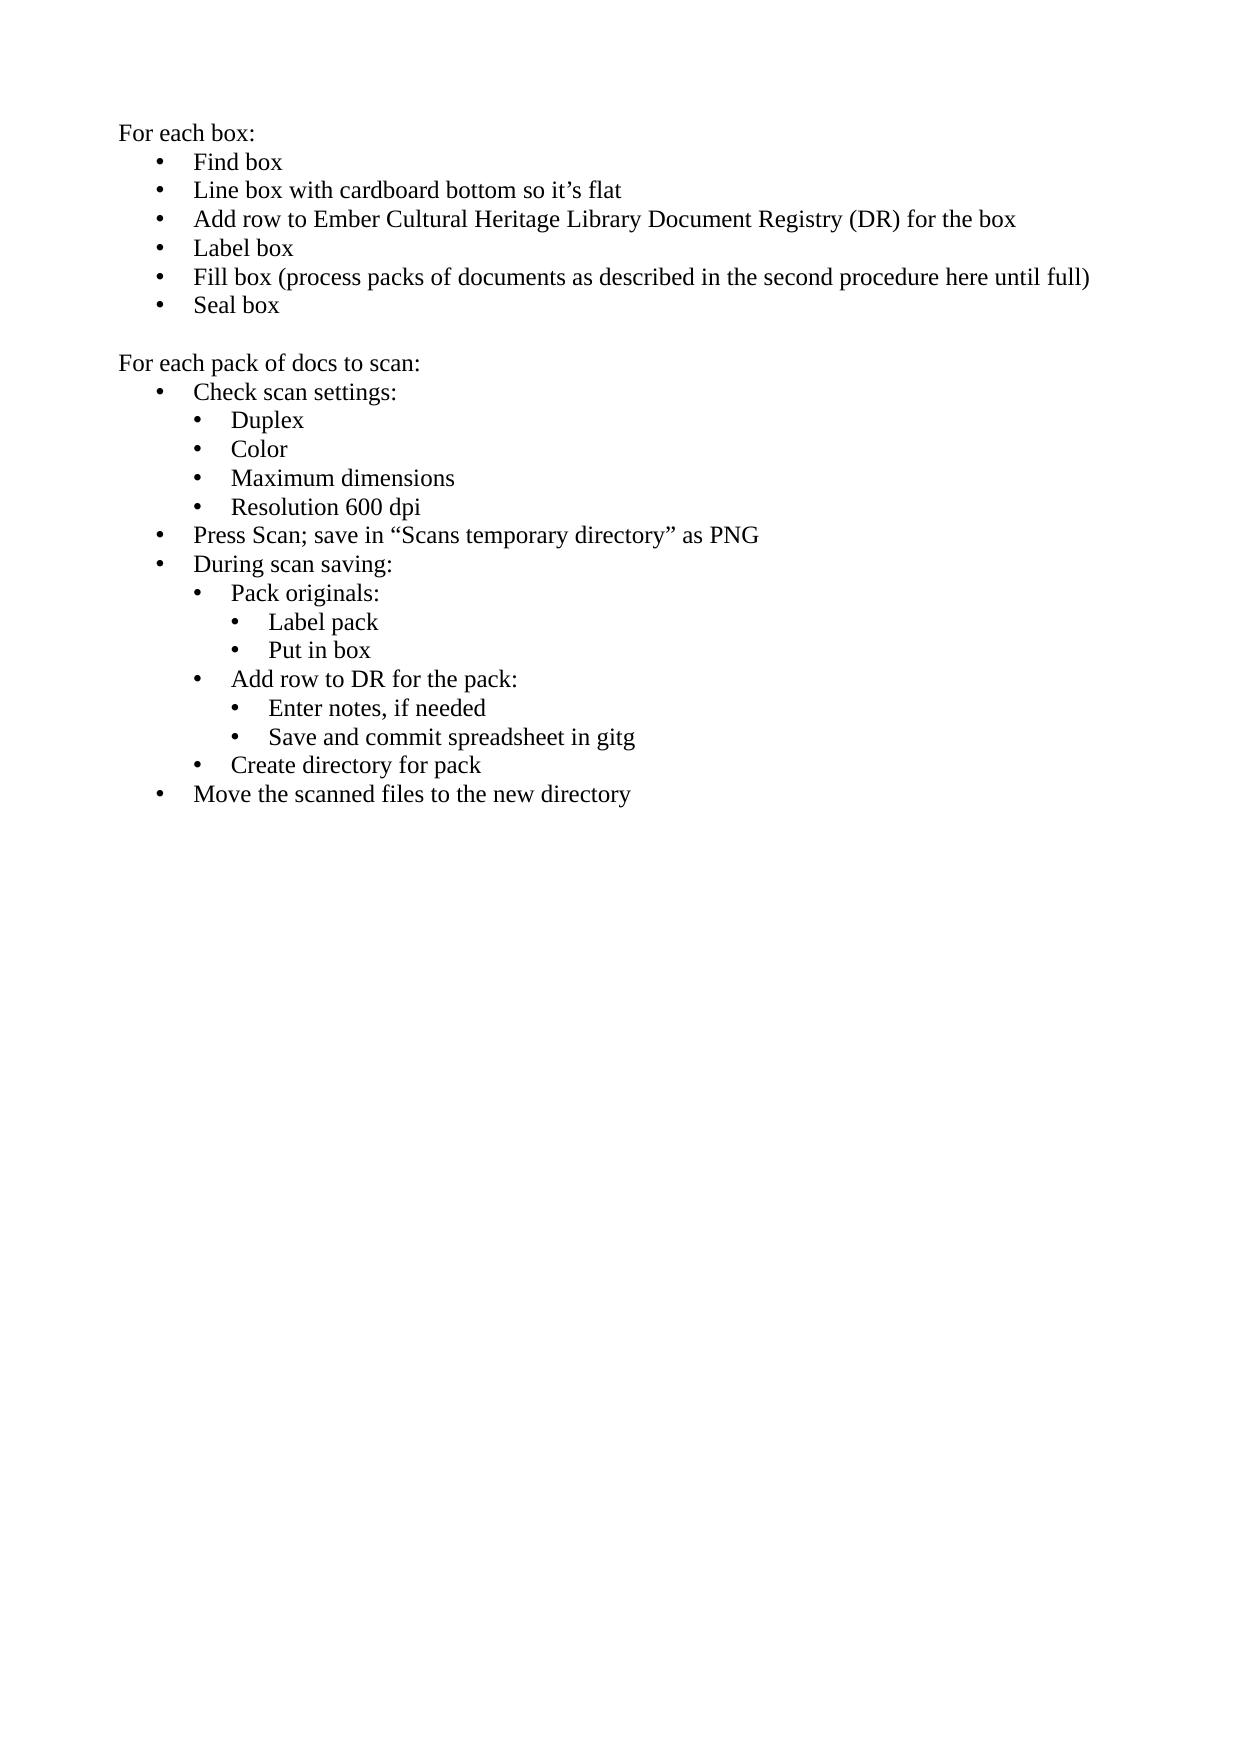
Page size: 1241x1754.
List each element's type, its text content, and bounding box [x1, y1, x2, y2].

list Pack originals: [193, 578, 1122, 607]
list During scan saving: [156, 549, 1122, 578]
list Move the scanned files to the new directory [156, 779, 1122, 808]
list Check scan settings: [156, 377, 1122, 406]
list Label box [156, 233, 1122, 262]
list Label pack [231, 607, 1122, 636]
list Press Scan; save in “Scans temporary directory” as PNG [156, 521, 1122, 549]
list Maximum dimensions [193, 463, 1122, 492]
list Add row to Ember Cultural Heritage Library Document Registry (DR) for the box [156, 204, 1122, 233]
list Color [193, 434, 1122, 463]
list Resolution 600 dpi [193, 492, 1122, 521]
list Add row to DR for the pack: [193, 664, 1122, 693]
list Put in box [231, 636, 1122, 664]
list Create directory for pack [193, 751, 1122, 779]
list Seal box [156, 291, 1122, 319]
list Save and commit spreadsheet in gitg [231, 722, 1122, 751]
list Find box [156, 147, 1122, 176]
text For each pack of docs to scan: [118, 348, 1122, 377]
text For each box: [118, 118, 1122, 147]
list Line box with cardboard bottom so it’s flat [156, 176, 1122, 204]
list Fill box (process packs of documents as described in the second procedure here until full) [156, 262, 1122, 291]
list Enter notes, if needed [231, 693, 1122, 722]
list Duplex [193, 406, 1122, 434]
